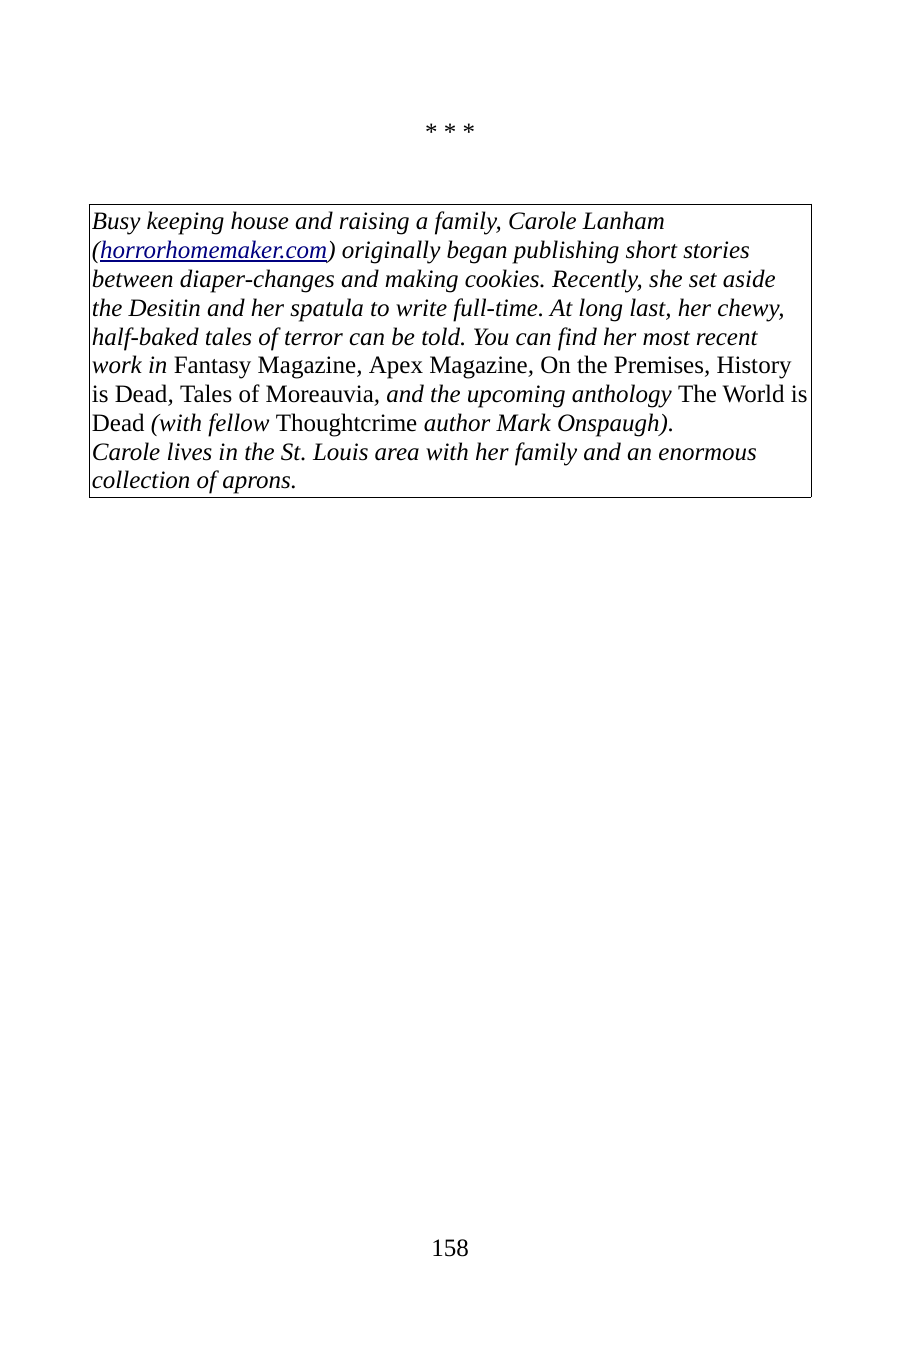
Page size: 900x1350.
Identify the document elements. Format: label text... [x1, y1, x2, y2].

text * * * [88, 117, 811, 146]
text Busy keeping house and raising a family, Carole Lanham (horrorhomemaker.com) originally began publishing short stories between diaper-changes and making cookies. Recently, she set aside the Desitin and her spatula to write full-time. At long last, her chewy, half-baked tales of terror can be told. You can find her most recent work in Fantasy Magazine, Apex Magazine, On the Premises, History is Dead, Tales of Moreauvia, and the upcoming anthology The World is Dead (with fellow Thoughtcrime author Mark Onspaugh). [90, 205, 811, 433]
text Carole lives in the St. Louis area with her family and an enormous collection of aprons. [90, 433, 811, 497]
